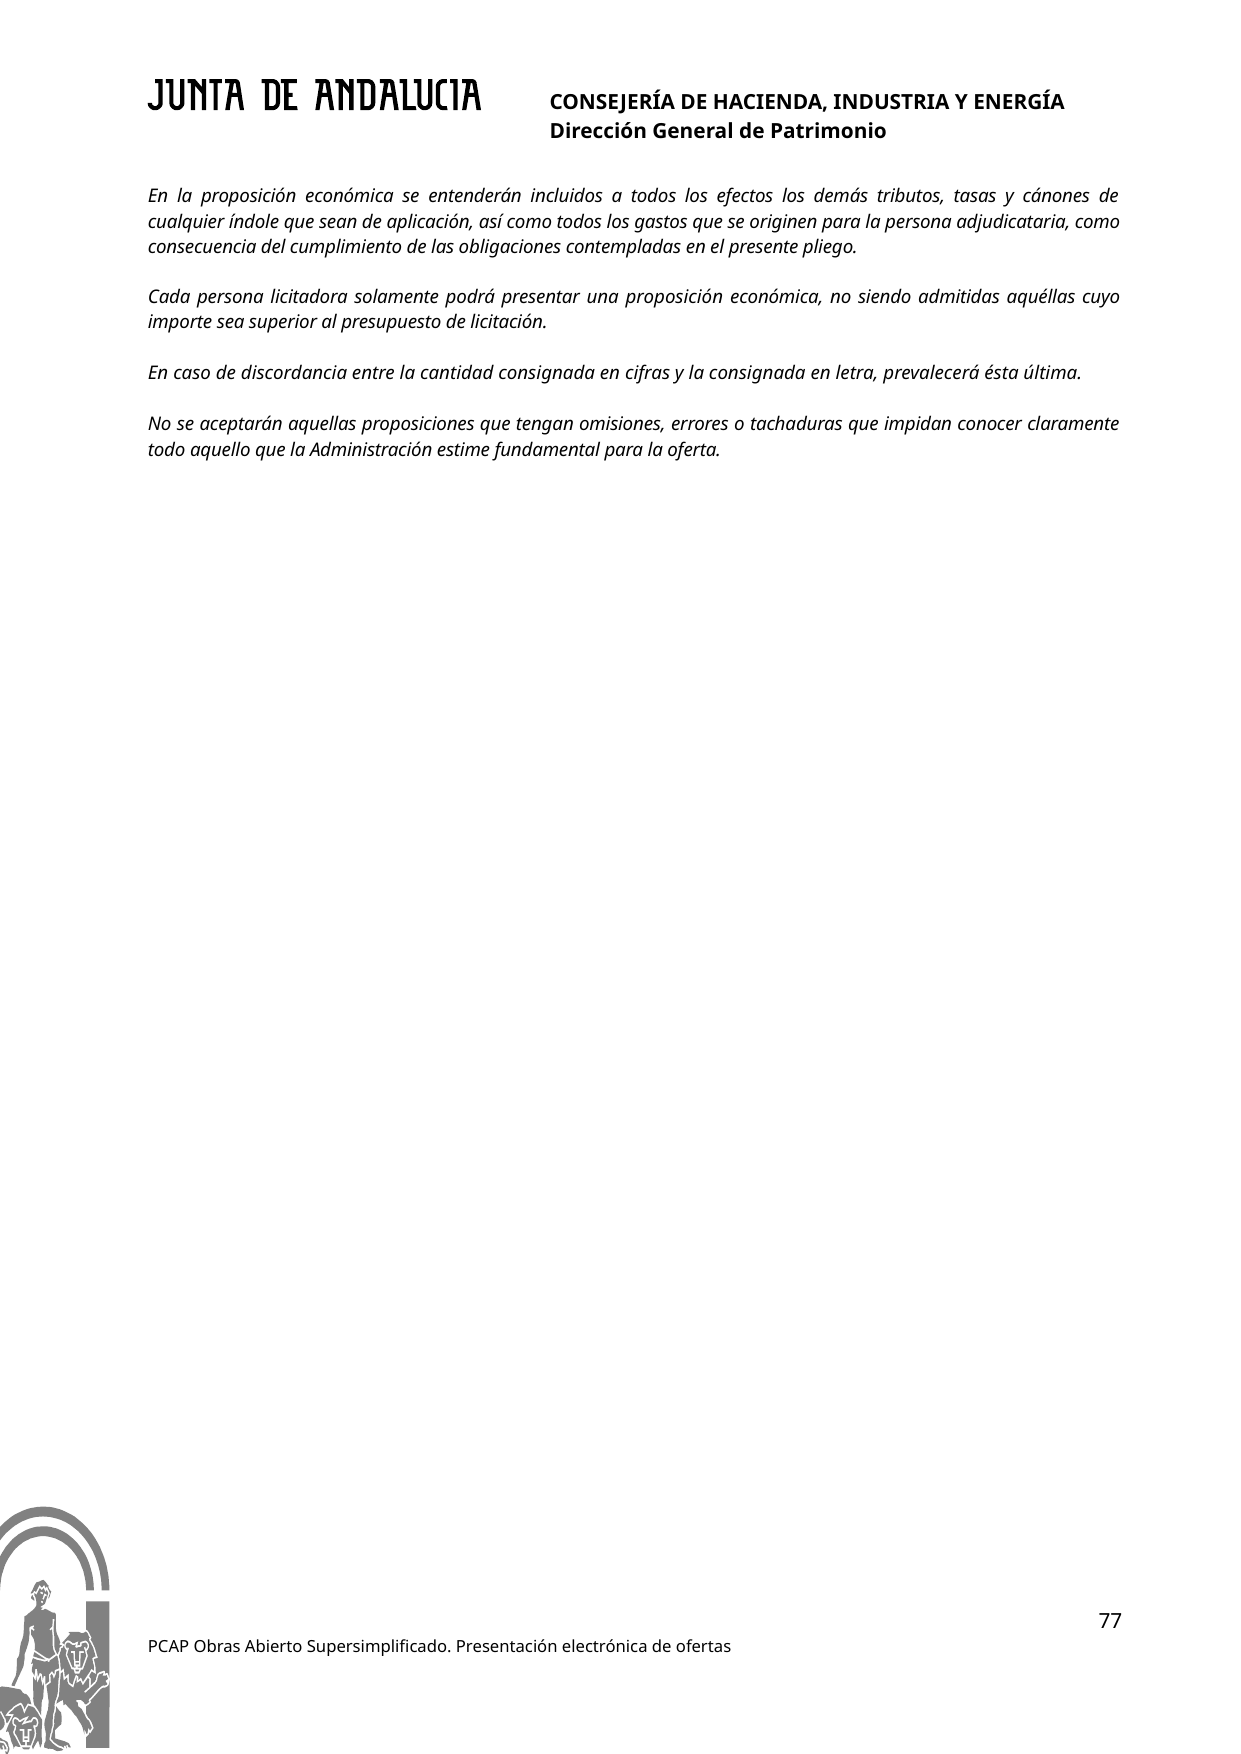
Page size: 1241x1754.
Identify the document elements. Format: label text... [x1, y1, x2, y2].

list Cada persona licitadora solamente podrá presentar una proposición económica, no siendo admitidas aquéllas cuyo importe sea superior al presupuesto de licitación. [148, 283, 1122, 334]
list En la proposición económica se entenderán incluidos a todos los efectos los demás tributos, tasas y cánones de cualquier índole que sean de aplicación, así como todos los gastos que se originen para la persona adjudicataria, como consecuencia del cumplimiento de las obligaciones contempladas en el presente pliego. [148, 182, 1122, 259]
list No se aceptarán aquellas proposiciones que tengan omisiones, errores o tachaduras que impidan conocer claramente todo aquello que la Administración estime fundamental para la oferta. [148, 411, 1122, 462]
list En caso de discordancia entre la cantidad consignada en cifras y la consignada en letra, prevalecerá ésta última. [148, 359, 1122, 385]
